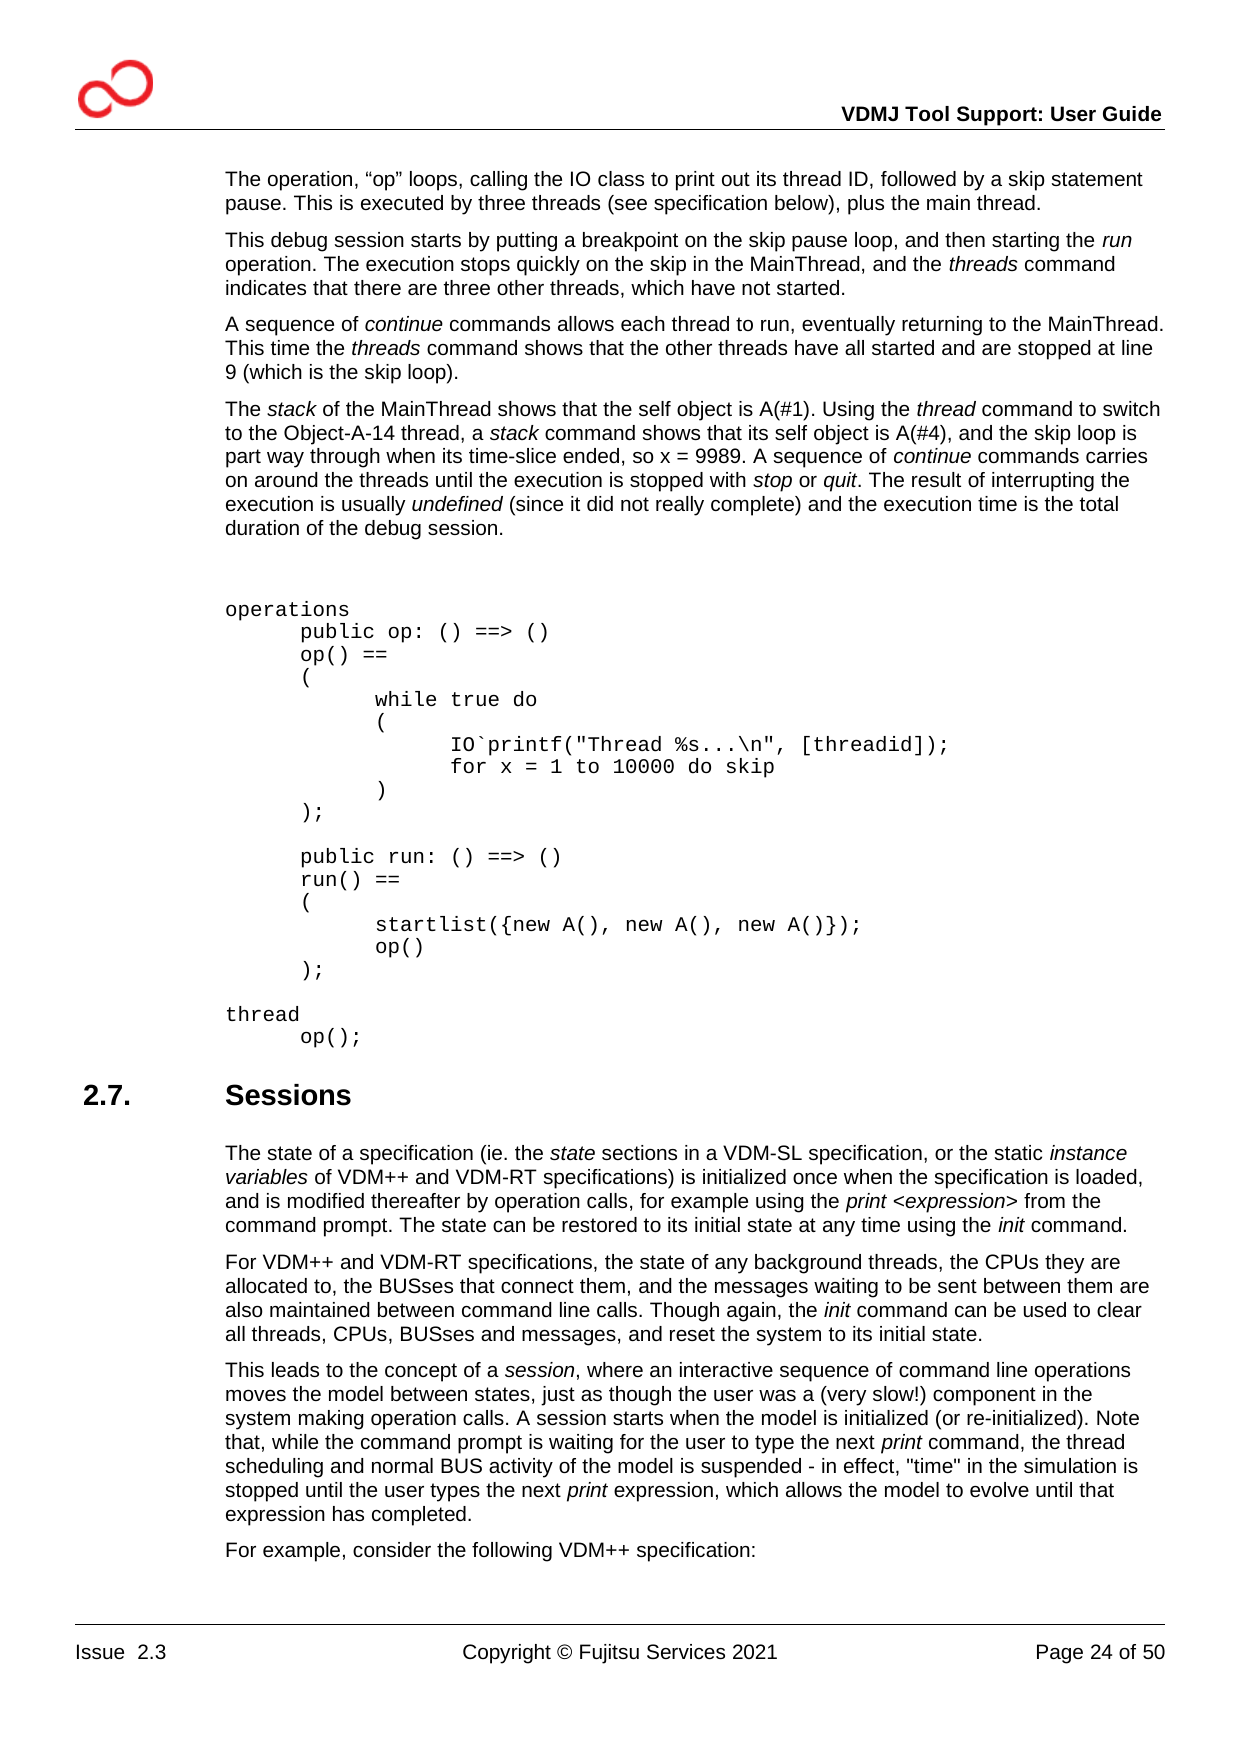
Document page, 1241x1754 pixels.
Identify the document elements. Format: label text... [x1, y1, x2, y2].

text A sequence of continue commands allows each thread to run, eventually returning to the MainThread. This time the threads command shows that the other threads have all started and are stopped at line 9 (which is the skip loop). [225, 312, 1165, 384]
text while true do [225, 688, 1165, 711]
text startlist({new A(), new A(), new A()}); [225, 913, 1165, 936]
text operations [225, 598, 1165, 621]
text This debug session starts by putting a breakpoint on the skip pause loop, and then starting the run operation. The execution stops quickly on the skip in the MainThread, and the threads command indicates that there are three other threads, which have not started. [225, 228, 1165, 300]
text thread [225, 1003, 1165, 1026]
text For example, consider the following VDM++ specification: [225, 1538, 1165, 1562]
text run() == [225, 868, 1165, 891]
text The operation, “op” loops, calling the IO class to print out its thread ID, followed by a skip statement pause. This is executed by three threads (see specification below), plus the main thread. [225, 168, 1165, 216]
text ( [225, 891, 1165, 913]
text ) [225, 778, 1165, 801]
text public run: () ==> () [225, 846, 1165, 868]
picture [78, 52, 153, 128]
text IO`printf("Thread %s...\n", [threadid]); [225, 733, 1165, 756]
text The stack of the MainThread shows that the self object is A(#1). Using the thread command to switch to the Object-A-14 thread, a stack command shows that its self object is A(#4), and the skip loop is part way through when its time-slice ended, so x = 9989. A sequence of continue commands carries on around the threads until the execution is stopped with stop or quit. The result of interrupting the execution is usually undefined (since it did not really complete) and the execution time is the total duration of the debug session. [225, 397, 1165, 541]
text op() [225, 936, 1165, 958]
text ( [225, 711, 1165, 733]
text ); [225, 958, 1165, 981]
text For VDM++ and VDM-RT specifications, the state of any background threads, the CPUs they are allocated to, the BUSses that connect them, and the messages waiting to be sent between them are also maintained between command line calls. Though again, the init command can be used to clear all threads, CPUs, BUSses and messages, and reset the system to its initial state. [225, 1250, 1165, 1346]
text This leads to the concept of a session, where an interactive sequence of command line operations moves the model between states, just as though the user was a (very slow!) component in the system making operation calls. A session starts when the model is initialized (or re-initialized). Note that, while the command prompt is waiting for the user to type the next print command, the thread scheduling and normal BUS activity of the model is suspended - in effect, "time" in the simulation is stopped until the user types the next print expression, which allows the model to evolve until that expression has completed. [225, 1358, 1165, 1526]
text for x = 1 to 10000 do skip [225, 756, 1165, 778]
subtitle Sessions [75, 1078, 1165, 1112]
text op(); [225, 1026, 1165, 1048]
text public op: () ==> () [225, 621, 1165, 643]
text ( [225, 666, 1165, 688]
text The state of a specification (ie. the state sections in a VDM-SL specification, or the static instance variables of VDM++ and VDM-RT specifications) is initialized once when the specification is loaded, and is modified thereafter by operation calls, for example using the print <expression> from the command prompt. The state can be restored to its initial state at any time using the init command. [225, 1142, 1165, 1237]
text op() == [225, 643, 1165, 666]
text ); [225, 801, 1165, 823]
